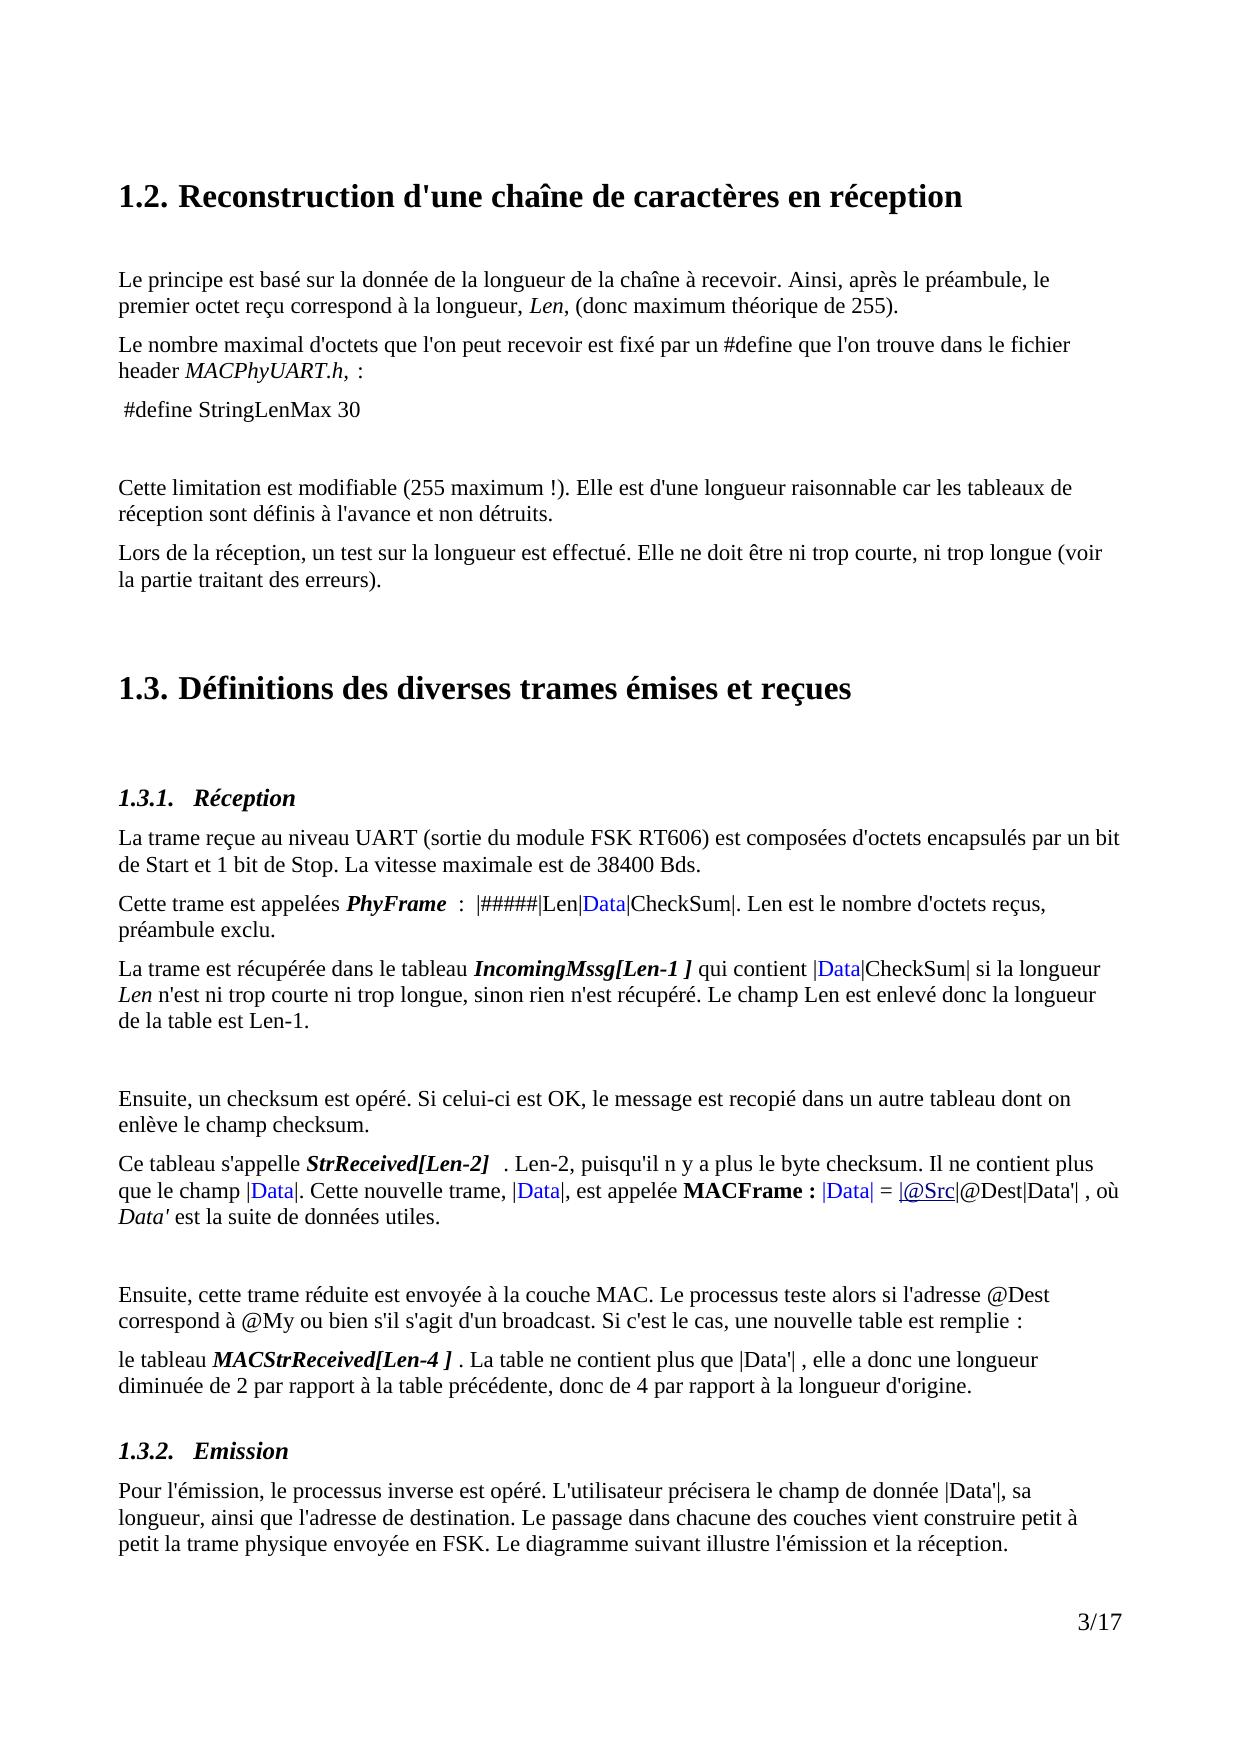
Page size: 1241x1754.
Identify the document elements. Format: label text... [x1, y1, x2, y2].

text Le nombre maximal d'octets que l'on peut recevoir est fixé par un #define que l'on trouve dans le fichier header MACPhyUART.h, : [118, 331, 1122, 384]
text #define StringLenMax 30 [118, 396, 1122, 423]
subtitle Définitions des diverses trames émises et reçues [118, 668, 1122, 707]
text Ce tableau s'appelle StrReceived[Len-2] . Len-2, puisqu'il n y a plus le byte checksum. Il ne contient plus que le champ |Data|. Cette nouvelle trame, |Data|, est appelée MACFrame : |Data| = |@Src|@Dest|Data'| , où Data' est la suite de données utiles. [118, 1150, 1122, 1229]
subtitle Reconstruction d'une chaîne de caractères en réception [118, 176, 1122, 215]
subtitle Emission [118, 1436, 1122, 1465]
text Lors de la réception, un test sur la longueur est effectué. Elle ne doit être ni trop courte, ni trop longue (voir la partie traitant des erreurs). [118, 539, 1122, 592]
text Ensuite, cette trame réduite est envoyée à la couche MAC. Le processus teste alors si l'adresse @Dest correspond à @My ou bien s'il s'agit d'un broadcast. Si c'est le cas, une nouvelle table est remplie : [118, 1281, 1122, 1333]
text Cette trame est appelées PhyFrame : |#####|Len|Data|CheckSum|. Len est le nombre d'octets reçus, préambule exclu. [118, 889, 1122, 942]
text Cette limitation est modifiable (255 maximum !). Elle est d'une longueur raisonnable car les tableaux de réception sont définis à l'avance et non détruits. [118, 474, 1122, 527]
text Le principe est basé sur la donnée de la longueur de la chaîne à recevoir. Ainsi, après le préambule, le premier octet reçu correspond à la longueur, Len, (donc maximum théorique de 255). [118, 266, 1122, 319]
subtitle Réception [118, 783, 1122, 812]
text La trame est récupérée dans le tableau IncomingMssg[Len-1 ] qui contient |Data|CheckSum| si la longueur Len n'est ni trop courte ni trop longue, sinon rien n'est récupéré. Le champ Len est enlevé donc la longueur de la table est Len-1. [118, 955, 1122, 1034]
text La trame reçue au niveau UART (sortie du module FSK RT606) est composées d'octets encapsulés par un bit de Start et 1 bit de Stop. La vitesse maximale est de 38400 Bds. [118, 824, 1122, 877]
text Ensuite, un checksum est opéré. Si celui-ci est OK, le message est recopié dans un autre tableau dont on enlève le champ checksum. [118, 1085, 1122, 1138]
text Pour l'émission, le processus inverse est opéré. L'utilisateur précisera le champ de donnée |Data'|, sa longueur, ainsi que l'adresse de destination. Le passage dans chacune des couches vient construire petit à petit la trame physique envoyée en FSK. Le diagramme suivant illustre l'émission et la réception. [118, 1477, 1122, 1557]
text le tableau MACStrReceived[Len-4 ] . La table ne contient plus que |Data'| , elle a donc une longueur diminuée de 2 par rapport à la table précédente, donc de 4 par rapport à la longueur d'origine. [118, 1346, 1122, 1399]
